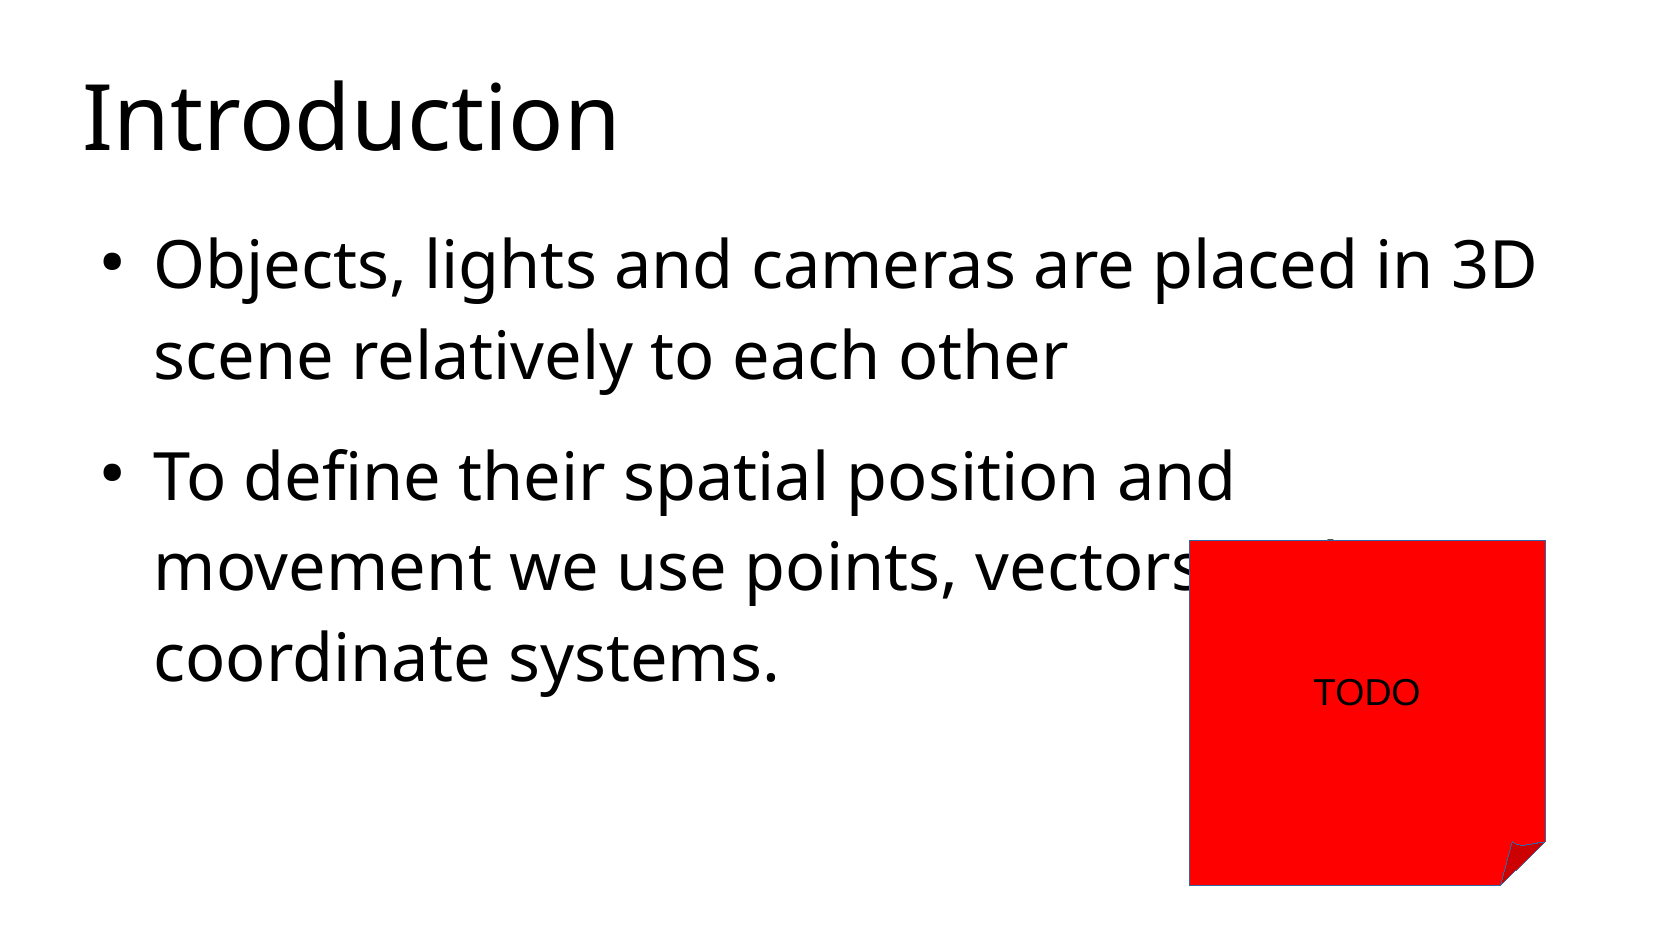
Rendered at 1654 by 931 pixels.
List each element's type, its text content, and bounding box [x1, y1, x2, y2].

title Introduction [82, 37, 1571, 193]
text_box TODO [1189, 540, 1546, 886]
list Objects, lights and cameras are placed in 3D scene relatively to each other To define their spatial position and movement we use points, vectors and coordinate systems. [82, 217, 1571, 758]
